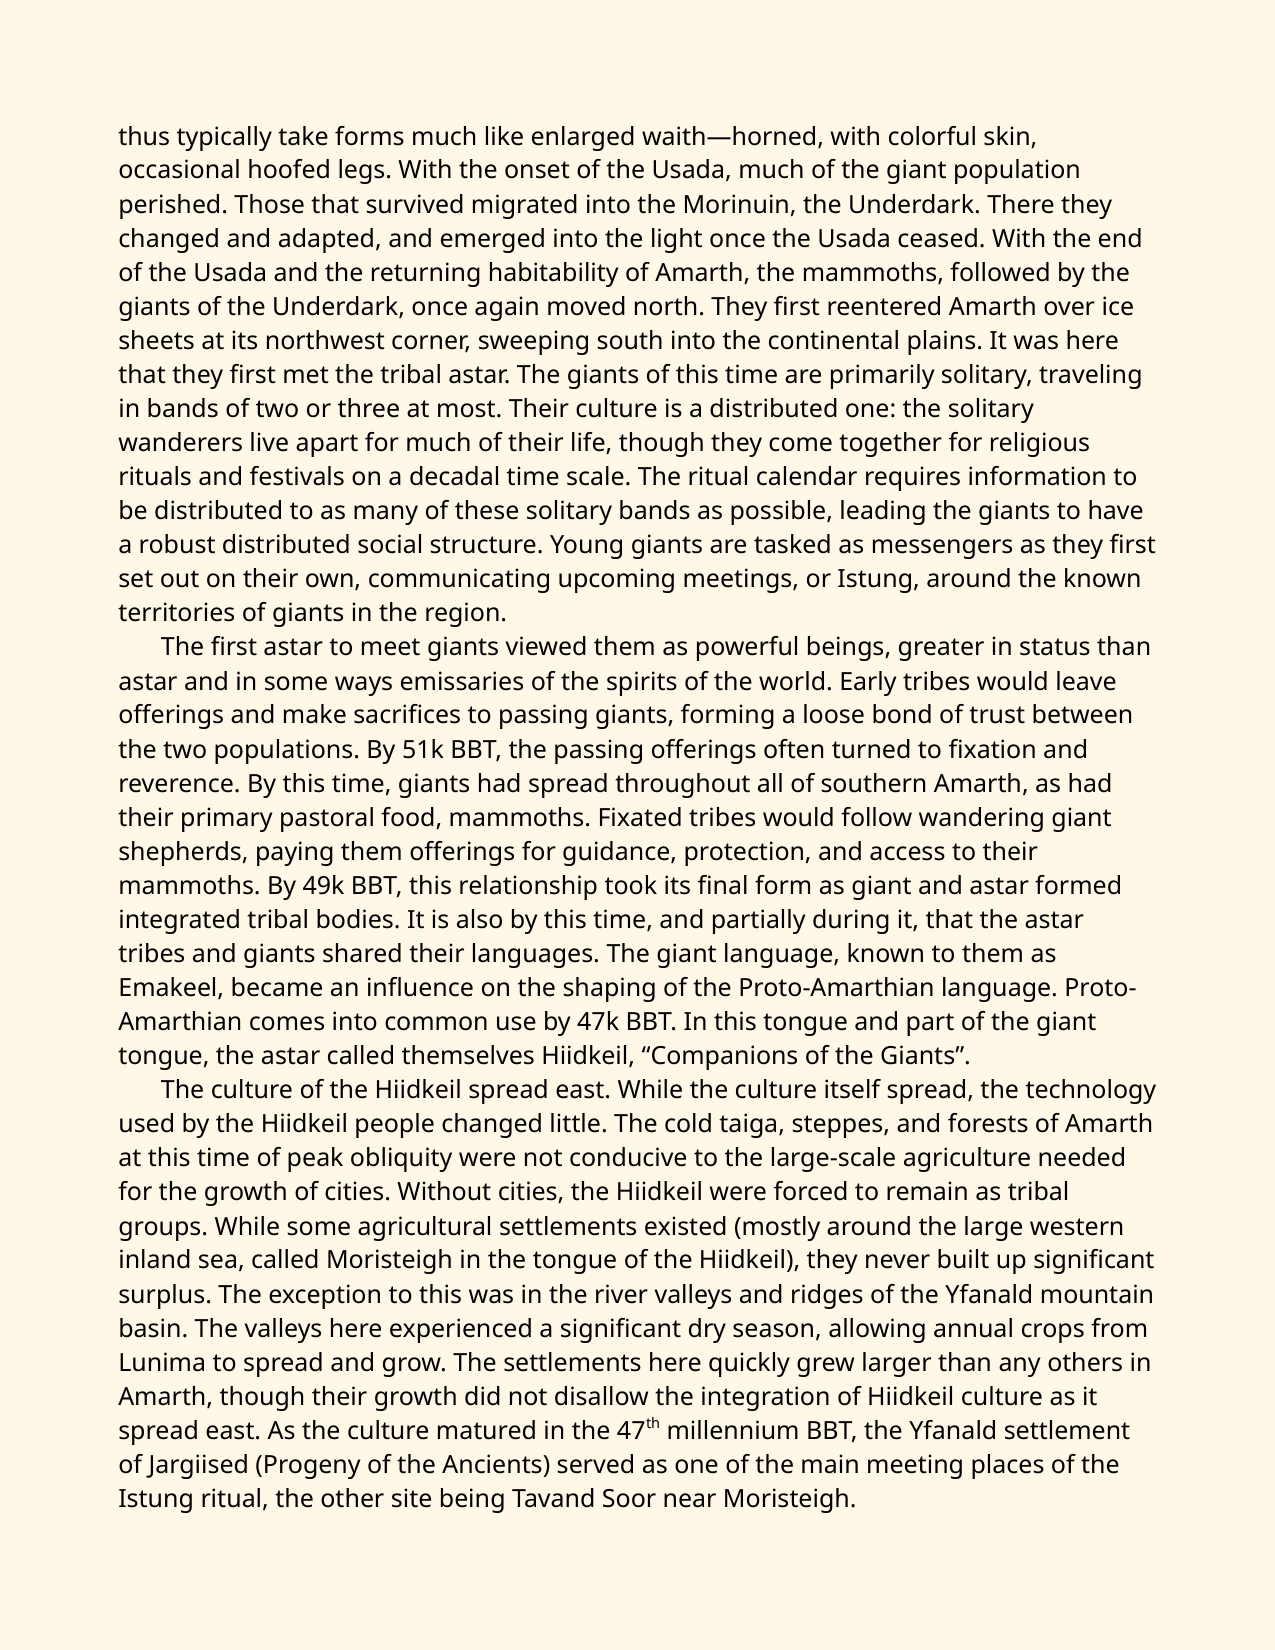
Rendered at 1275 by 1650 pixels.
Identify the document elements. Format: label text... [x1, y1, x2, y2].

text The culture of the Hiidkeil spread east. While the culture itself spread, the technology used by the Hiidkeil people changed little. The cold taiga, steppes, and forests of Amarth at this time of peak obliquity were not conducive to the large-scale agriculture needed for the growth of cities. Without cities, the Hiidkeil were forced to remain as tribal groups. While some agricultural settlements existed (mostly around the large western inland sea, called Moristeigh in the tongue of the Hiidkeil), they never built up significant surplus. The exception to this was in the river valleys and ridges of the Yfanald mountain basin. The valleys here experienced a significant dry season, allowing annual crops from Lunima to spread and grow. The settlements here quickly grew larger than any others in Amarth, though their growth did not disallow the integration of Hiidkeil culture as it spread east. As the culture matured in the 47th millennium BBT, the Yfanald settlement of Jargiised (Progeny of the Ancients) served as one of the main meeting places of the Istung ritual, the other site being Tavand Soor near Moristeigh. [118, 1072, 1157, 1515]
text thus typically take forms much like enlarged waith—horned, with colorful skin, occasional hoofed legs. With the onset of the Usada, much of the giant population perished. Those that survived migrated into the Morinuin, the Underdark. There they changed and adapted, and emerged into the light once the Usada ceased. With the end of the Usada and the returning habitability of Amarth, the mammoths, followed by the giants of the Underdark, once again moved north. They first reentered Amarth over ice sheets at its northwest corner, sweeping south into the continental plains. It was here that they first met the tribal astar. The giants of this time are primarily solitary, traveling in bands of two or three at most. Their culture is a distributed one: the solitary wanderers live apart for much of their life, though they come together for religious rituals and festivals on a decadal time scale. The ritual calendar requires information to be distributed to as many of these solitary bands as possible, leading the giants to have a robust distributed social structure. Young giants are tasked as messengers as they first set out on their own, communicating upcoming meetings, or Istung, around the known territories of giants in the region. [118, 118, 1157, 629]
text The first astar to meet giants viewed them as powerful beings, greater in status than astar and in some ways emissaries of the spirits of the world. Early tribes would leave offerings and make sacrifices to passing giants, forming a loose bond of trust between the two populations. By 51k BBT, the passing offerings often turned to fixation and reverence. By this time, giants had spread throughout all of southern Amarth, as had their primary pastoral food, mammoths. Fixated tribes would follow wandering giant shepherds, paying them offerings for guidance, protection, and access to their mammoths. By 49k BBT, this relationship took its final form as giant and astar formed integrated tribal bodies. It is also by this time, and partially during it, that the astar tribes and giants shared their languages. The giant language, known to them as Emakeel, became an influence on the shaping of the Proto-Amarthian language. Proto-Amarthian comes into common use by 47k BBT. In this tongue and part of the giant tongue, the astar called themselves Hiidkeil, “Companions of the Giants”. [118, 629, 1157, 1072]
